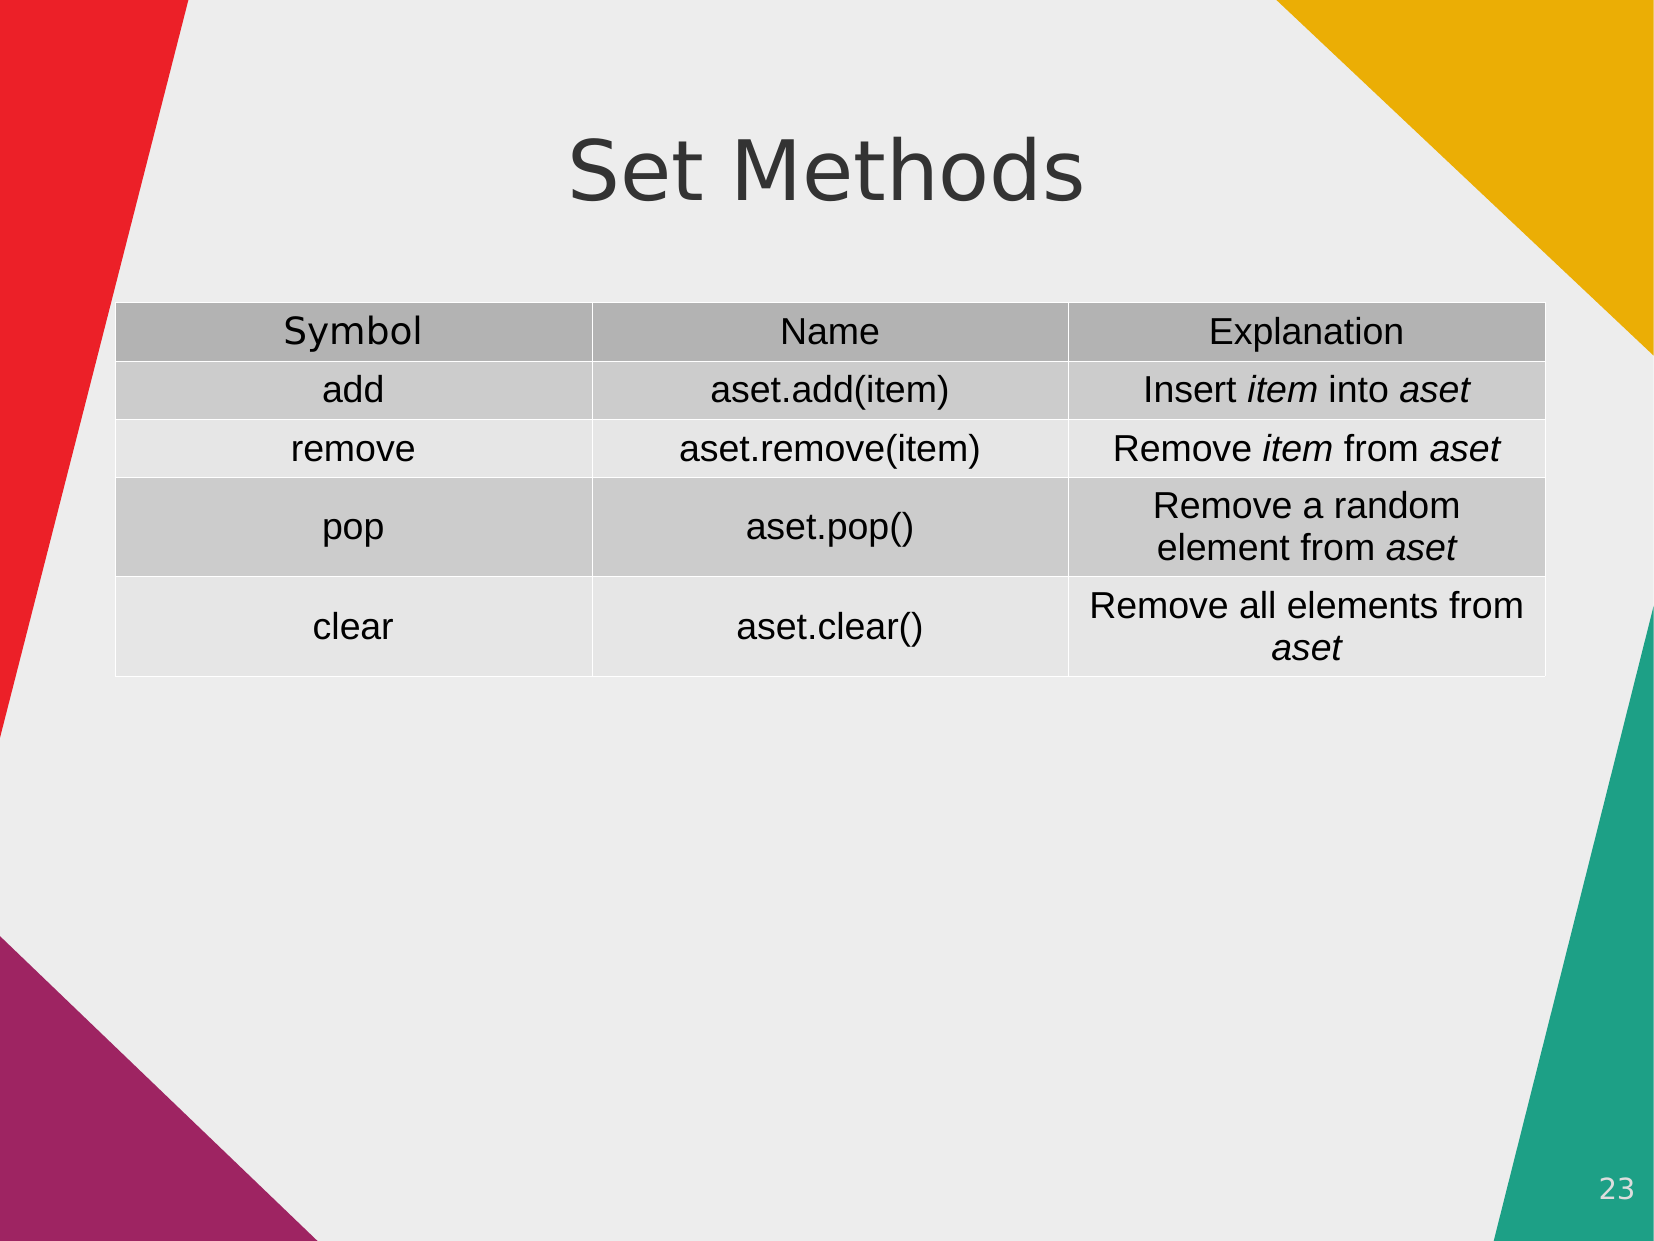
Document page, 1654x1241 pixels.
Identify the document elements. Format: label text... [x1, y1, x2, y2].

table_header Explanation [1069, 303, 1545, 361]
table_header Name [593, 303, 1068, 361]
table_cell Remove item from aset [1069, 420, 1545, 477]
table_cell Remove a random element from aset [1069, 478, 1545, 576]
table_cell pop [116, 478, 592, 576]
table_cell clear [116, 577, 592, 676]
title Set Methods [114, 73, 1539, 271]
table_cell add [116, 362, 592, 419]
table_cell Insert item into aset [1069, 362, 1545, 419]
table_cell remove [116, 420, 592, 477]
table_header Symbol [116, 303, 592, 361]
table_cell aset.pop() [593, 478, 1068, 576]
table_cell aset.clear() [593, 577, 1068, 676]
table_cell aset.remove(item) [593, 420, 1068, 477]
table_cell aset.add(item) [593, 362, 1068, 419]
table_cell Remove all elements from aset [1069, 577, 1545, 676]
